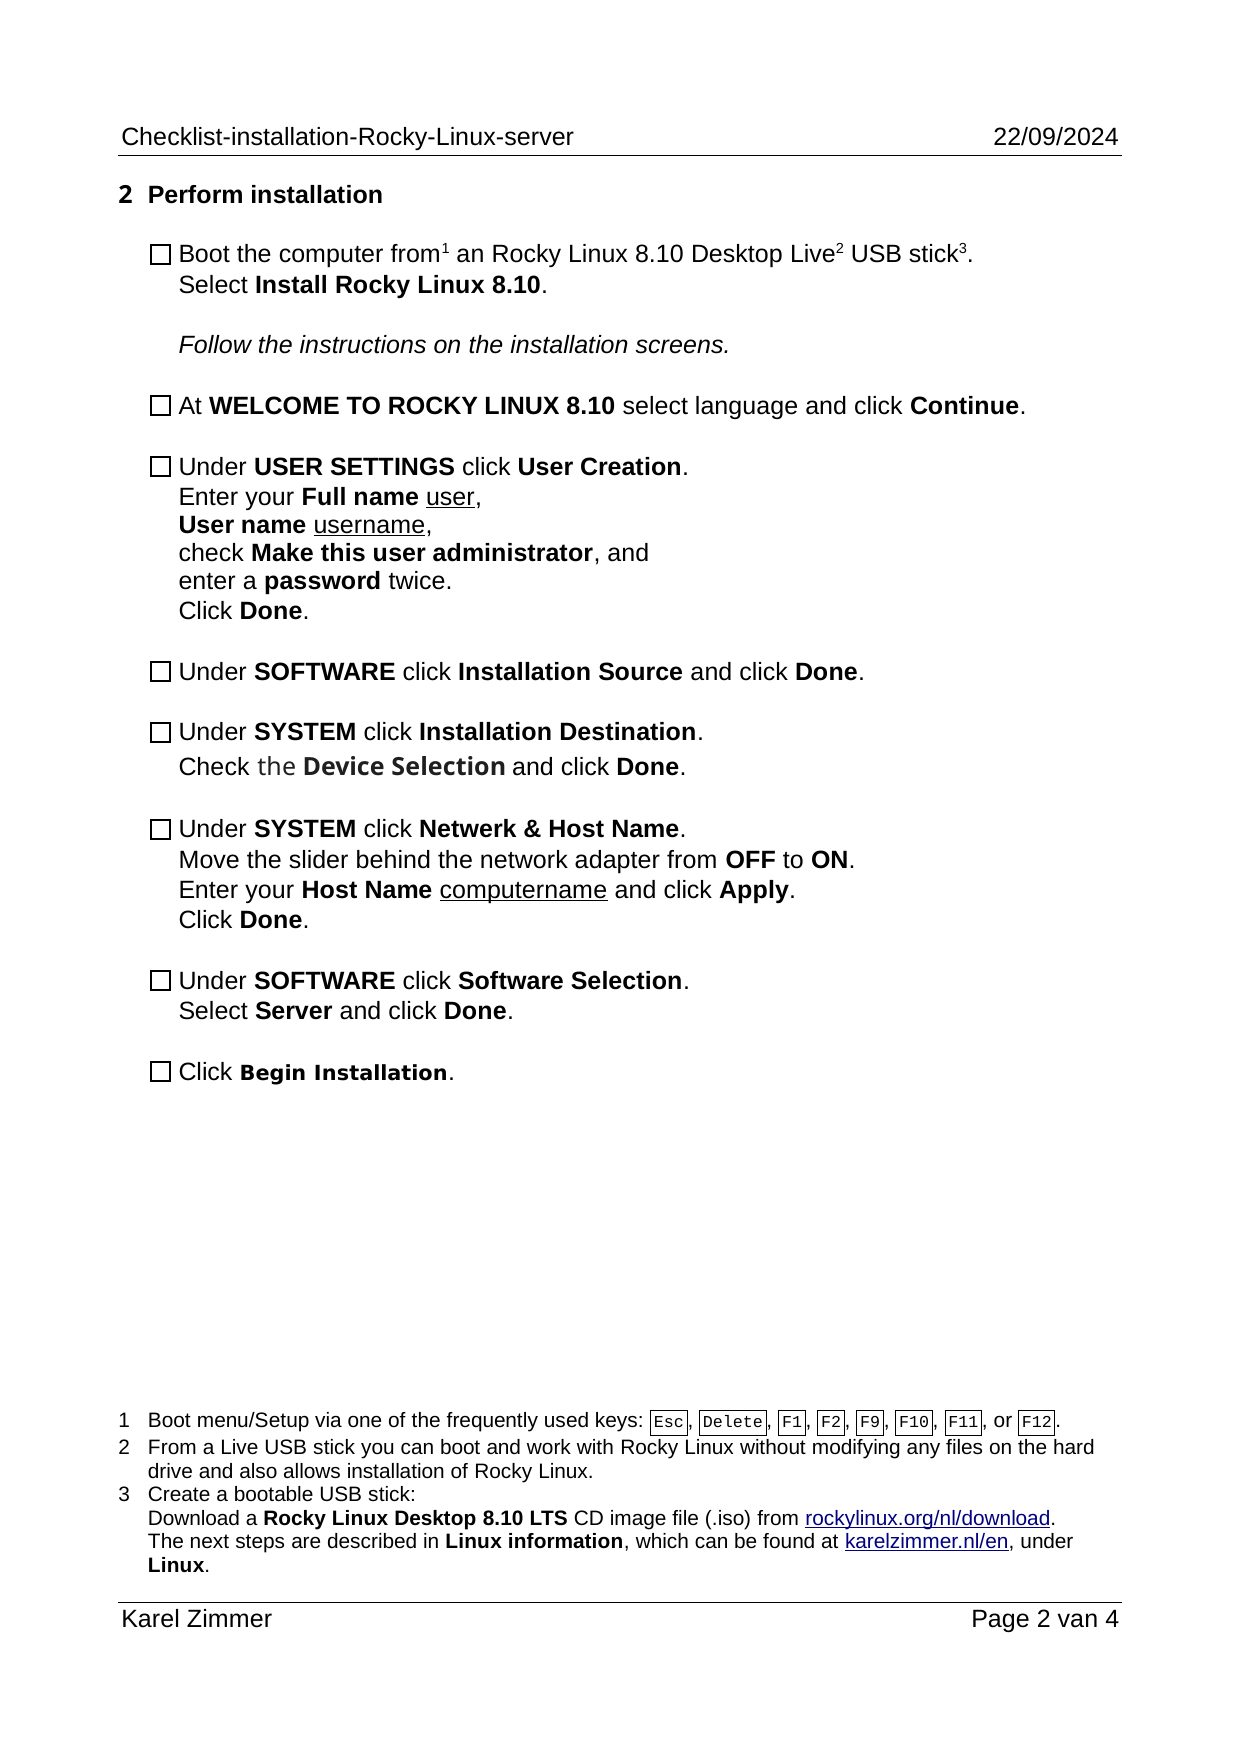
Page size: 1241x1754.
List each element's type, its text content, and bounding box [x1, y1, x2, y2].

table_cell [118, 657, 142, 687]
table_cell [177, 421, 1122, 451]
table_header [142, 239, 177, 269]
table_cell [118, 360, 142, 391]
table_cell [118, 784, 142, 814]
table_cell Follow the instructions on the installation screens. [177, 330, 1122, 360]
table_cell [118, 482, 142, 596]
table_cell Under SOFTWARE click Software Selection. [177, 966, 1122, 996]
table_cell [142, 451, 177, 482]
table_cell [118, 269, 142, 300]
table_cell [142, 814, 177, 844]
table_cell Under SYSTEM click Netwerk & Host Name. [177, 814, 1122, 844]
table_cell [142, 905, 177, 935]
table_cell [142, 626, 177, 657]
table_cell [142, 717, 177, 747]
table_cell [142, 421, 177, 451]
table_cell [118, 814, 142, 844]
table_cell [142, 391, 177, 421]
table_cell [142, 966, 177, 996]
table_cell Move the slider behind the network adapter from OFF to ON. [177, 844, 1122, 875]
table_cell [118, 596, 142, 626]
table_cell Select Install Rocky Linux 8.10. [177, 269, 1122, 300]
table_cell [142, 996, 177, 1026]
table_cell [118, 1057, 142, 1087]
table_cell Under SOFTWARE click Installation Source and click Done. [177, 657, 1122, 687]
table_cell [177, 300, 1122, 330]
table_cell [118, 330, 142, 360]
table_cell [118, 905, 142, 935]
table_cell [118, 687, 142, 717]
table_cell [118, 966, 142, 996]
table_cell [118, 717, 142, 747]
table_cell [142, 784, 177, 814]
table_cell [118, 391, 142, 421]
table_cell [142, 748, 177, 784]
table_cell [177, 935, 1122, 966]
table_cell Under USER SETTINGS click User Creation. [177, 451, 1122, 482]
table_cell Enter your Full name user, User name username, check Make this user administrator, and enter a password twice. [177, 482, 1122, 596]
table_cell At WELCOME TO ROCKY LINUX 8.10 select language and click Continue. [177, 391, 1122, 421]
table_cell [142, 657, 177, 687]
table_cell [142, 1057, 177, 1087]
table_cell [142, 300, 177, 330]
table_cell [118, 421, 142, 451]
table_cell [118, 300, 142, 330]
table_header Boot the computer from an Rocky Linux 8.10 Desktop Live USB stick. [177, 239, 1122, 269]
table_cell [177, 687, 1122, 717]
table_cell [118, 996, 142, 1026]
table_cell [118, 935, 142, 966]
table_cell [177, 784, 1122, 814]
table_cell Enter your Host Name computername and click Apply. [177, 875, 1122, 905]
table_cell [118, 875, 142, 905]
table_cell [177, 626, 1122, 657]
table_cell [118, 626, 142, 657]
table_cell [118, 748, 142, 784]
table_cell [118, 1026, 142, 1057]
table_cell [142, 875, 177, 905]
table_cell Under SYSTEM click Installation Destination. [177, 717, 1122, 747]
table_cell [142, 687, 177, 717]
table_cell [177, 1026, 1122, 1057]
table_cell [142, 269, 177, 300]
table_cell [142, 935, 177, 966]
table_cell Check the Device Selection and click Done. [177, 748, 1122, 784]
table_cell [142, 330, 177, 360]
list Perform installation [118, 177, 1122, 211]
table_cell [177, 360, 1122, 391]
table_header [118, 239, 142, 269]
table_cell Click Done. [177, 596, 1122, 626]
table_cell [142, 360, 177, 391]
table_cell [118, 451, 142, 482]
table_cell Click Begin Installation. [177, 1057, 1122, 1087]
table_cell [118, 844, 142, 875]
table_cell [142, 596, 177, 626]
table_cell [142, 482, 177, 596]
table_cell [142, 844, 177, 875]
table_cell Select Server and click Done. [177, 996, 1122, 1026]
table_cell Click Done. [177, 905, 1122, 935]
table_cell [142, 1026, 177, 1057]
